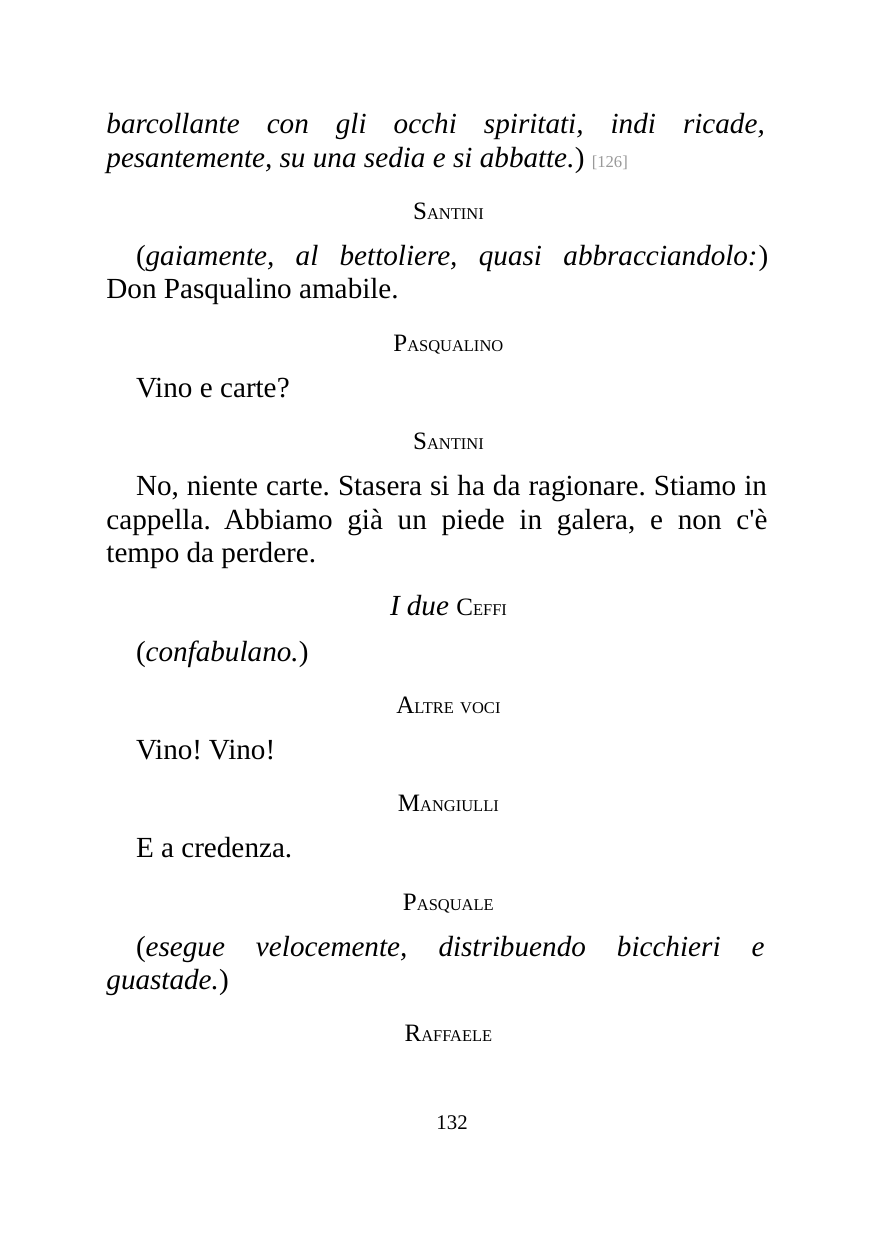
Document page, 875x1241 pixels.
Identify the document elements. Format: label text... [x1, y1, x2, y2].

text I due Ceffi [106, 588, 768, 621]
text (esegue velocemente, distribuendo bicchieri e guastade.) [106, 929, 768, 996]
text barcollante con gli occhi spiritati, indi ricade, pesantemente, su una sedia e si abbatte.) [126] [106, 106, 768, 173]
text (gaiamente, al bettoliere, quasi abbracciandolo:) Don Pasqualino amabile. [106, 238, 768, 305]
text No, niente carte. Stasera si ha da ragionare. Stiamo in cappella. Abbiamo già un piede in galera, e non c'è tempo da perdere. [106, 468, 768, 569]
text Mangiulli [106, 784, 768, 818]
text Santini [106, 192, 768, 226]
text E a credenza. [106, 830, 768, 864]
text Altre voci [106, 686, 768, 719]
text Raffaele [106, 1014, 768, 1048]
text Santini [106, 422, 768, 456]
text Pasqualino [106, 324, 768, 357]
text (confabulano.) [106, 634, 768, 667]
text Vino e carte? [106, 370, 768, 403]
text Vino! Vino! [106, 732, 768, 766]
text Pasquale [106, 883, 768, 916]
